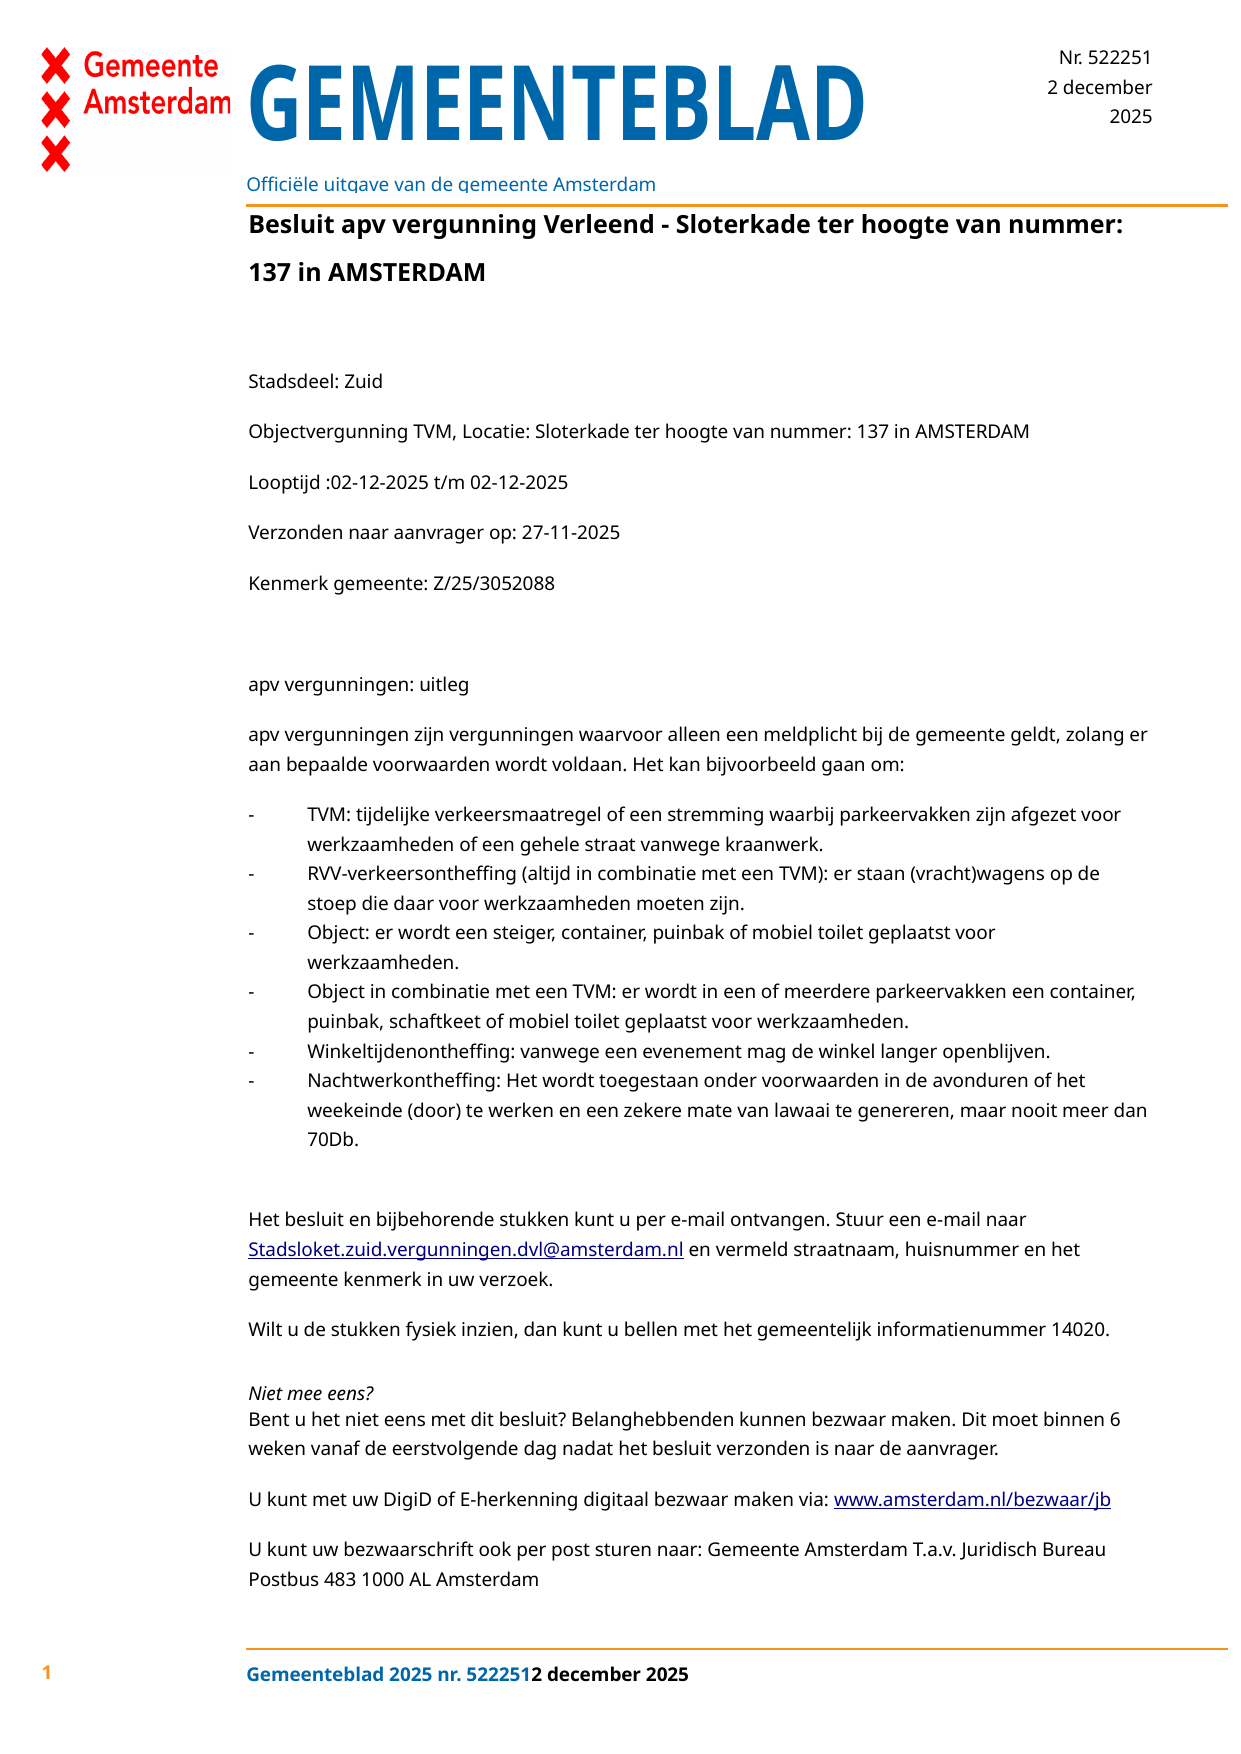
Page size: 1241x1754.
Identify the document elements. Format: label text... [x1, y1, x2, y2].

list Winkeltijdenontheffing: vanwege een evenement mag de winkel langer openblijven. [248, 1038, 1152, 1064]
text Looptijd :02-12-2025 t/m 02-12-2025 [248, 469, 1152, 495]
text apv vergunningen: uitleg [248, 671, 1152, 697]
text U kunt uw bezwaarschrift ook per post sturen naar: Gemeente Amsterdam T.a.v. Juridisch Bureau Postbus 483 1000 AL Amsterdam [248, 1536, 1152, 1592]
text Bent u het niet eens met dit besluit? Belanghebbenden kunnen bezwaar maken. Dit moet binnen 6 weken vanaf de eerstvolgende dag nadat het besluit verzonden is naar de aanvrager. [248, 1406, 1152, 1461]
text Objectvergunning TVM, Locatie: Sloterkade ter hoogte van nummer: 137 in AMSTERDAM [248, 419, 1152, 444]
list Object: er wordt een steiger, container, puinbak of mobiel toilet geplaatst voor werkzaamheden. [248, 919, 1152, 975]
text Besluit apv vergunning Verleend - Sloterkade ter hoogte van nummer: 137 in AMSTERDAM [248, 207, 1152, 288]
list TVM: tijdelijke verkeersmaatregel of een stremming waarbij parkeervakken zijn afgezet voor werkzaamheden of een gehele straat vanwege kraanwerk. [248, 801, 1152, 857]
text Het besluit en bijbehorende stukken kunt u per e-mail ontvangen. Stuur een e-mail naar Stadsloket.zuid.vergunningen.dvl@amsterdam.nl en vermeld straatnaam, huisnummer en het gemeente kenmerk in uw verzoek. [248, 1207, 1152, 1292]
list Nachtwerkontheffing: Het wordt toegestaan onder voorwaarden in de avonduren of het weekeinde (door) te werken en een zekere mate van lawaai te genereren, maar nooit meer dan 70Db. [248, 1067, 1152, 1152]
text Verzonden naar aanvrager op: 27-11-2025 [248, 519, 1152, 545]
text U kunt met uw DigiD of E-herkenning digitaal bezwaar maken via: www.amsterdam.nl/bezwaar/jb [248, 1486, 1152, 1512]
text Kenmerk gemeente: Z/25/3052088 [248, 570, 1152, 596]
list Object in combinatie met een TVM: er wordt in een of meerdere parkeervakken een container, puinbak, schaftkeet of mobiel toilet geplaatst voor werkzaamheden. [248, 979, 1152, 1034]
text apv vergunningen zijn vergunningen waarvoor alleen een meldplicht bij de gemeente geldt, zolang er aan bepaalde voorwaarden wordt voldaan. Het kan bijvoorbeeld gaan om: [248, 721, 1152, 777]
text Niet mee eens? [248, 1380, 1152, 1406]
list RVV-verkeersontheffing (altijd in combinatie met een TVM): er staan (vracht)wagens op de stoep die daar voor werkzaamheden moeten zijn. [248, 860, 1152, 916]
text Stadsdeel: Zuid [248, 368, 1152, 394]
text Wilt u de stukken fysiek inzien, dan kunt u bellen met het gemeentelijk informatienummer 14020. [248, 1316, 1152, 1342]
picture [41, 47, 231, 172]
